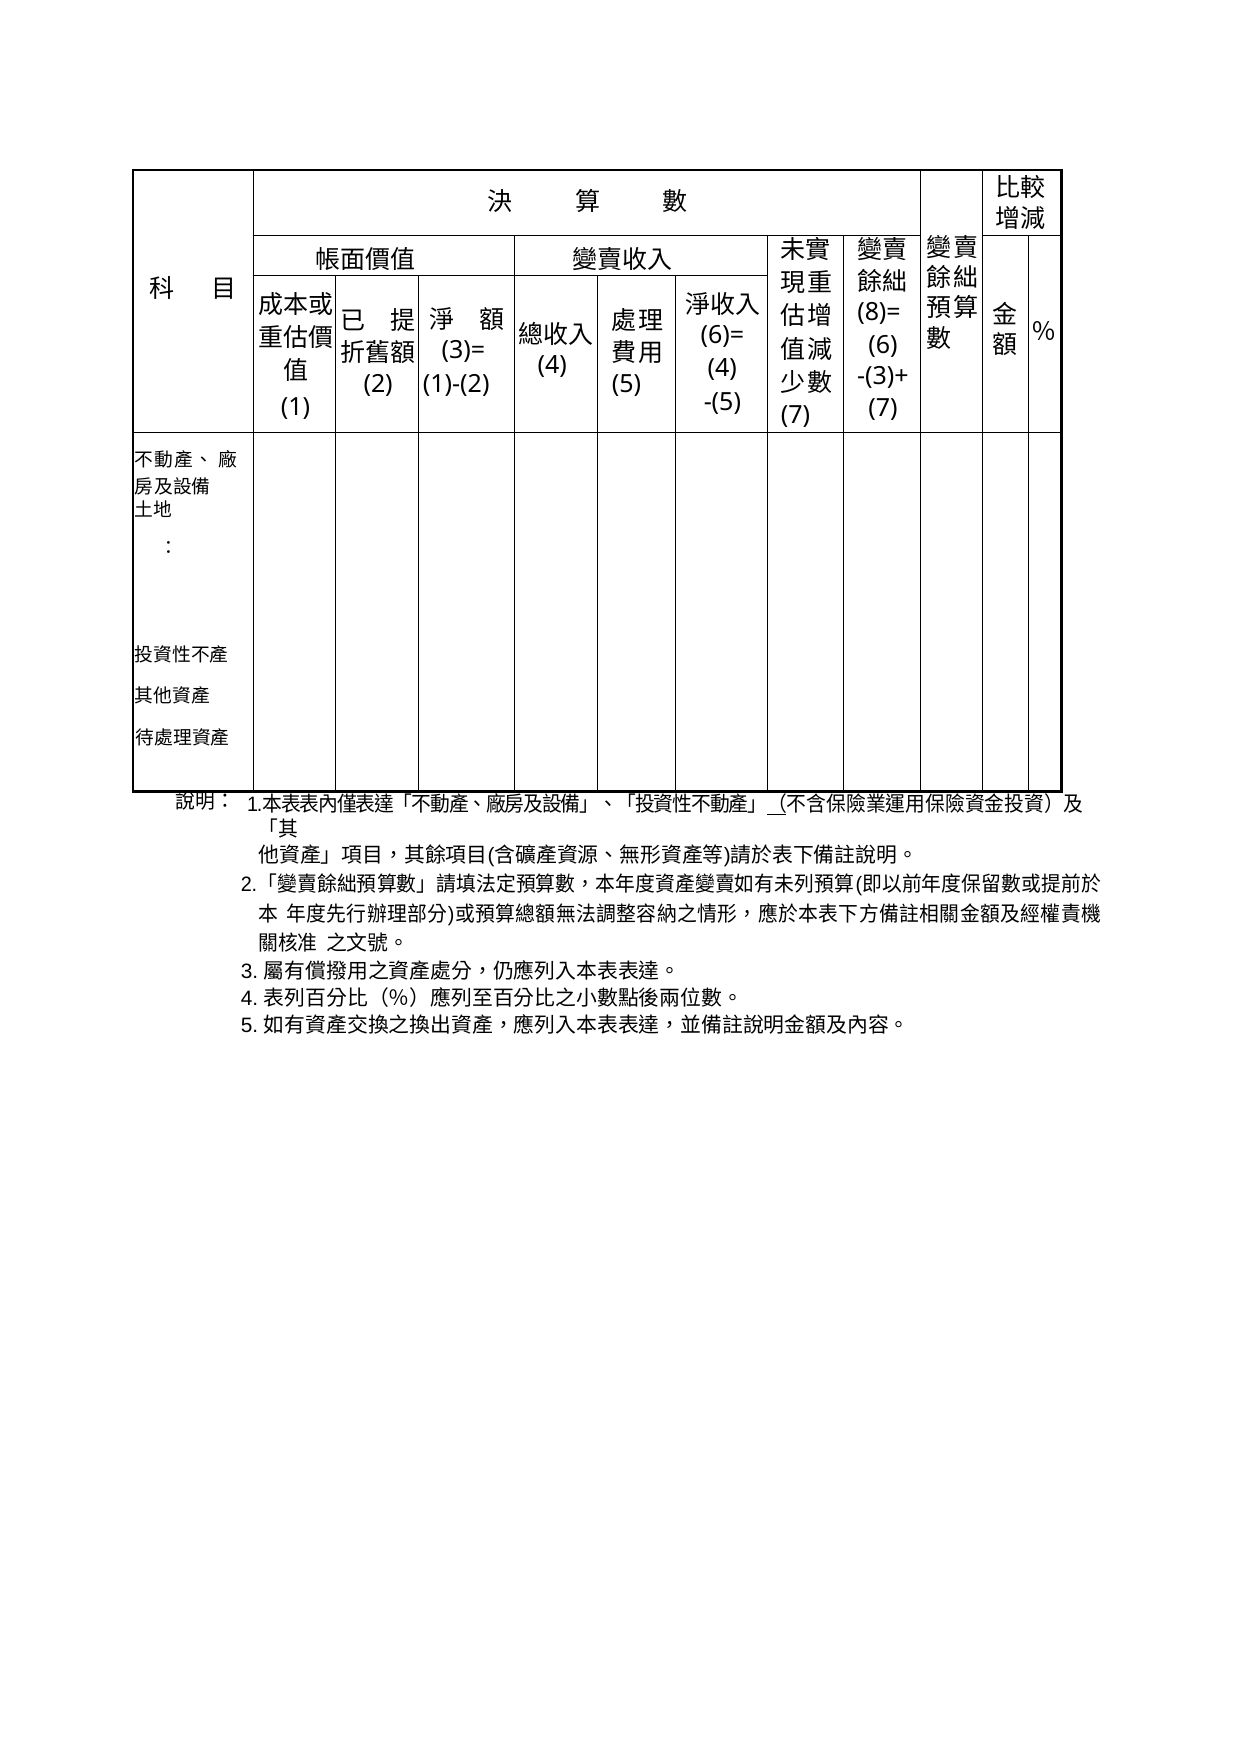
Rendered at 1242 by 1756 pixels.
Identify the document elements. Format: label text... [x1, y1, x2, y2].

table_cell 成本或重估價值 (1) [254, 276, 335, 432]
table_cell [921, 433, 982, 790]
table_cell [844, 433, 920, 790]
table_cell 變賣收入 [515, 236, 767, 275]
table_cell 淨收入(6)= (4) -(5) [676, 276, 767, 432]
table_cell [515, 433, 597, 790]
table_cell [254, 433, 335, 790]
table_cell [768, 433, 843, 790]
table_cell [983, 433, 1028, 790]
table_header 科 目 [134, 171, 253, 432]
table_cell 金額 [983, 236, 1028, 432]
table_cell ％ [1029, 236, 1060, 432]
table_cell [1029, 433, 1060, 790]
text 5. 如有資產交換之換出資產，應列入本表表達，並備註說明金額及內容。 [241, 1011, 1114, 1038]
table_cell 總收入(4) [515, 276, 597, 432]
table_cell 變賣 餘絀(8)= (6) -(3)+ (7) [844, 236, 920, 432]
table_cell 不動產、 廠房及設備 土地 ： 投資性不產 其他資產 待處理資產 [134, 433, 253, 790]
text 說明： 1.本表表內僅表達「不動產、廠房及設備」、「投資性不動產」（不含保險業運用保險資金投資）及「其 [176, 792, 1114, 841]
text 他資產」項目，其餘項目(含礦產資源、無形資產等)請於表下備註說明。 [258, 841, 1114, 868]
table_header 決 算 數 [254, 171, 920, 235]
table_cell [676, 433, 767, 790]
table_cell 未實 現重估增值減少數(7) [768, 236, 843, 432]
table_cell [419, 433, 514, 790]
text 4. 表列百分比（％）應列至百分比之小數點後兩位數。 [241, 984, 1114, 1011]
table_cell 淨 額(3)= (1)-(2) [419, 276, 514, 432]
table_cell [336, 433, 418, 790]
text 2.「變賣餘絀預算數」請填法定預算數，本年度資產變賣如有未列預算(即以前年度保留數或提前於本 年度先行辦理部分)或預算總額無法調整容納之情形，應於本表下方備註相關金額及經權責機關核准 之文號。 [241, 868, 1101, 957]
table_cell [598, 433, 675, 790]
text 3. 屬有償撥用之資產處分，仍應列入本表表達。 [241, 957, 1114, 984]
table_cell 已 提折舊額(2) [336, 276, 418, 432]
table_header 比較增減 [983, 171, 1060, 235]
table_cell 處理費用(5) [598, 276, 675, 432]
table_header 變賣餘絀預算數 [921, 171, 982, 432]
table_cell 帳面價值 [254, 236, 514, 275]
